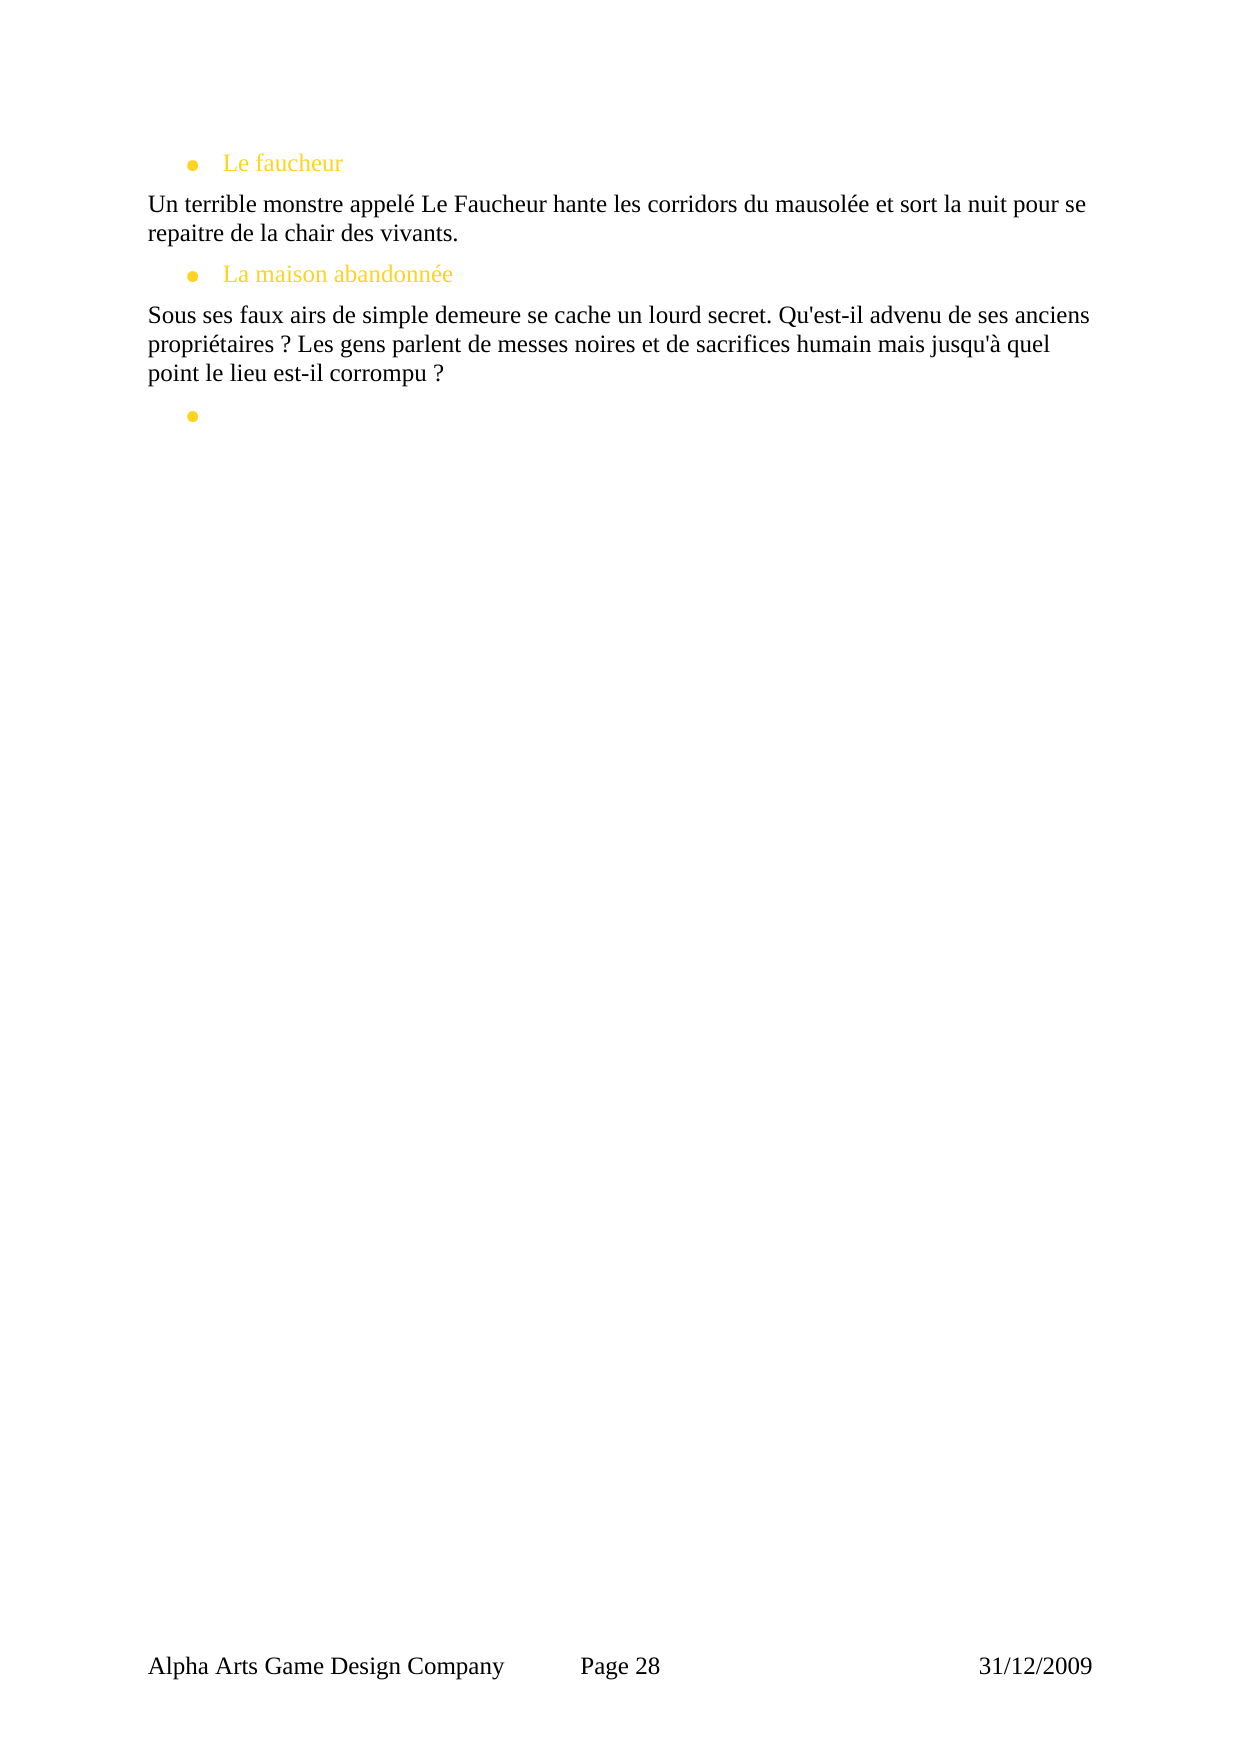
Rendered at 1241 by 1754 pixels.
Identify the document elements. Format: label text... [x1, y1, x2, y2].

text Un terrible monstre appelé Le Faucheur hante les corridors du mausolée et sort la nuit pour se repaitre de la chair des vivants. [148, 189, 1092, 246]
text Sous ses faux airs de simple demeure se cache un lourd secret. Qu'est-il advenu de ses anciens propriétaires ? Les gens parlent de messes noires et de sacrifices humain mais jusqu'à quel point le lieu est-il corrompu ? [148, 300, 1092, 386]
list La maison abandonnée [185, 259, 1092, 288]
list Le faucheur [185, 148, 1092, 176]
